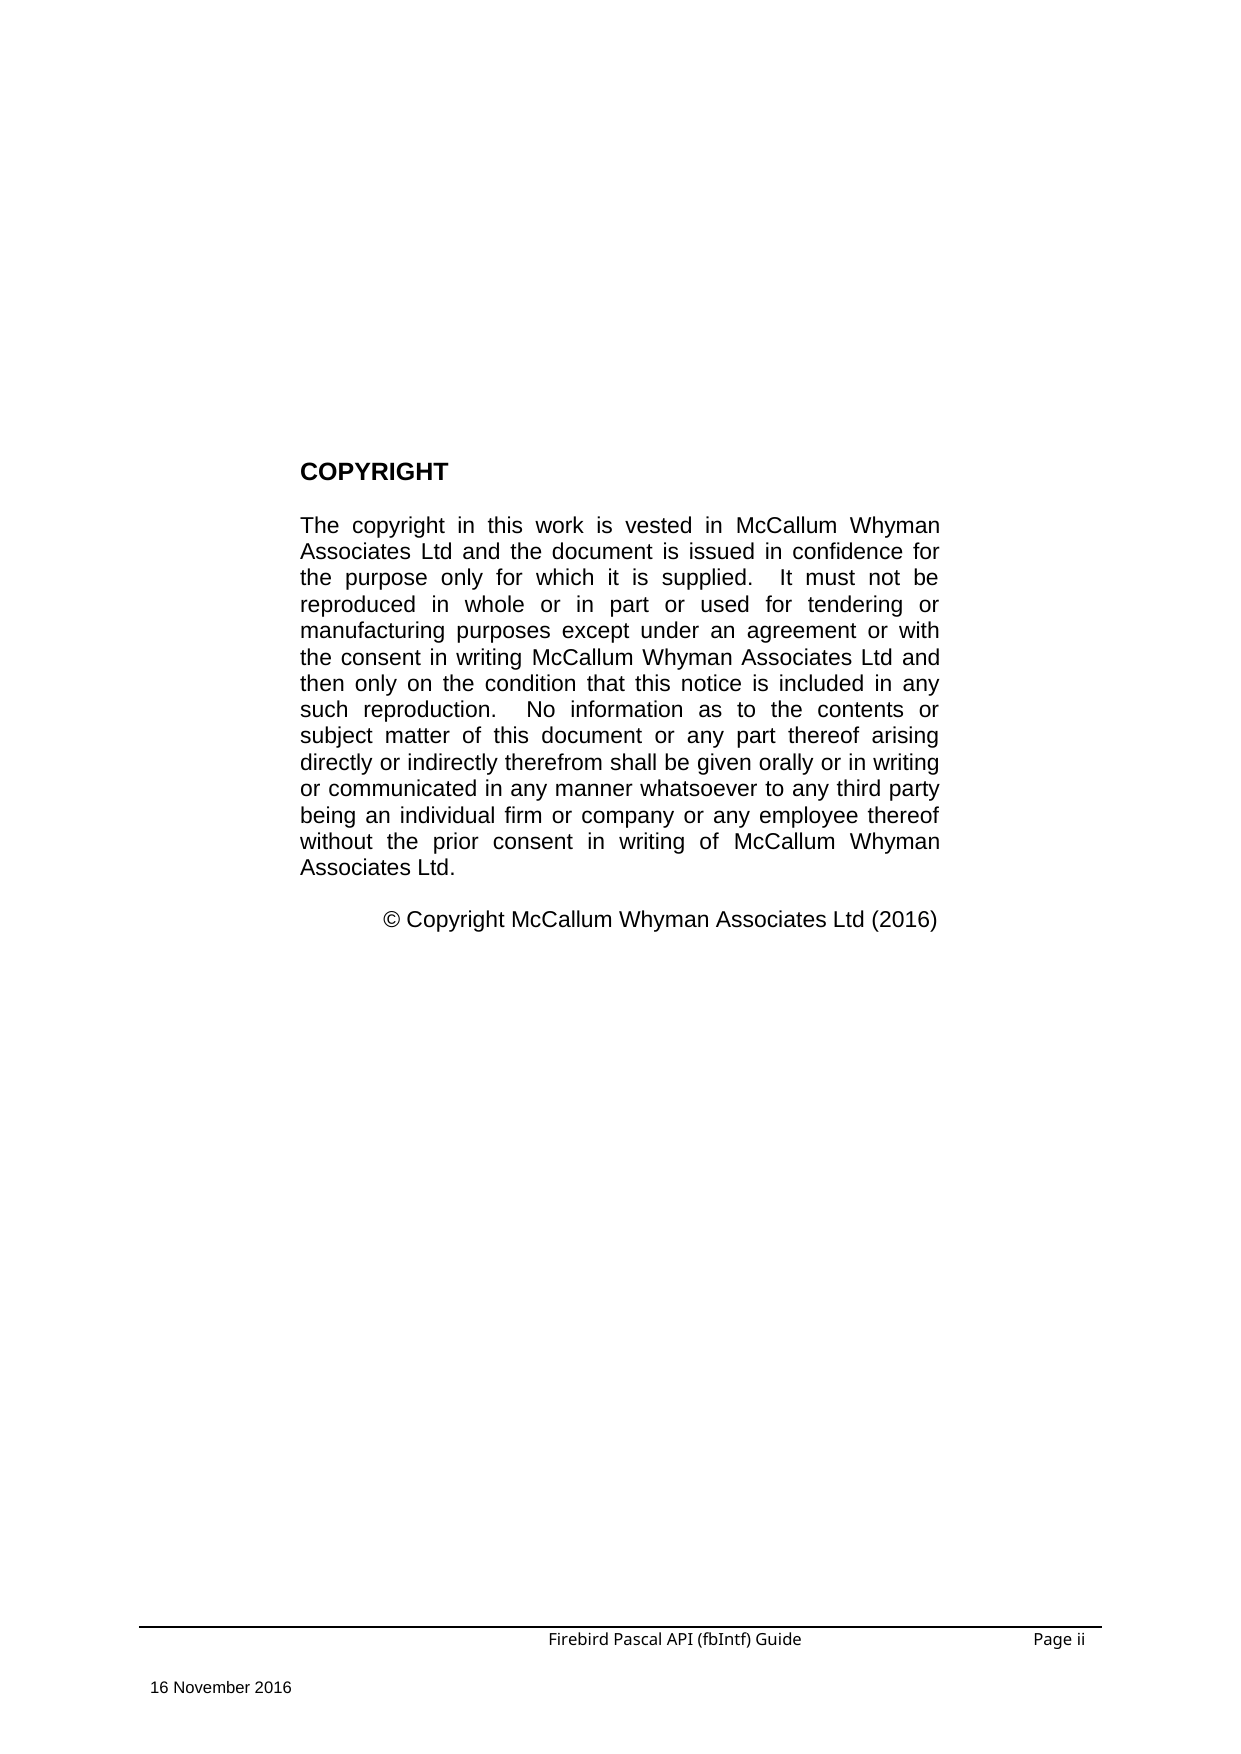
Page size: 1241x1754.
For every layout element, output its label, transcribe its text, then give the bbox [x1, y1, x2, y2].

text COPYRIGHT [300, 457, 940, 485]
text The copyright in this work is vested in McCallum Whyman Associates Ltd and the document is issued in confidence for the purpose only for which it is supplied. It must not be reproduced in whole or in part or used for tendering or manufacturing purposes except under an agreement or with the consent in writing McCallum Whyman Associates Ltd and then only on the condition that this notice is included in any such reproduction. No information as to the contents or subject matter of this document or any part thereof arising directly or indirectly therefrom shall be given orally or in writing or communicated in any manner whatsoever to any third party being an individual firm or company or any employee thereof without the prior consent in writing of McCallum Whyman Associates Ltd. [300, 512, 940, 881]
text © Copyright McCallum Whyman Associates Ltd (2016) [300, 906, 940, 932]
